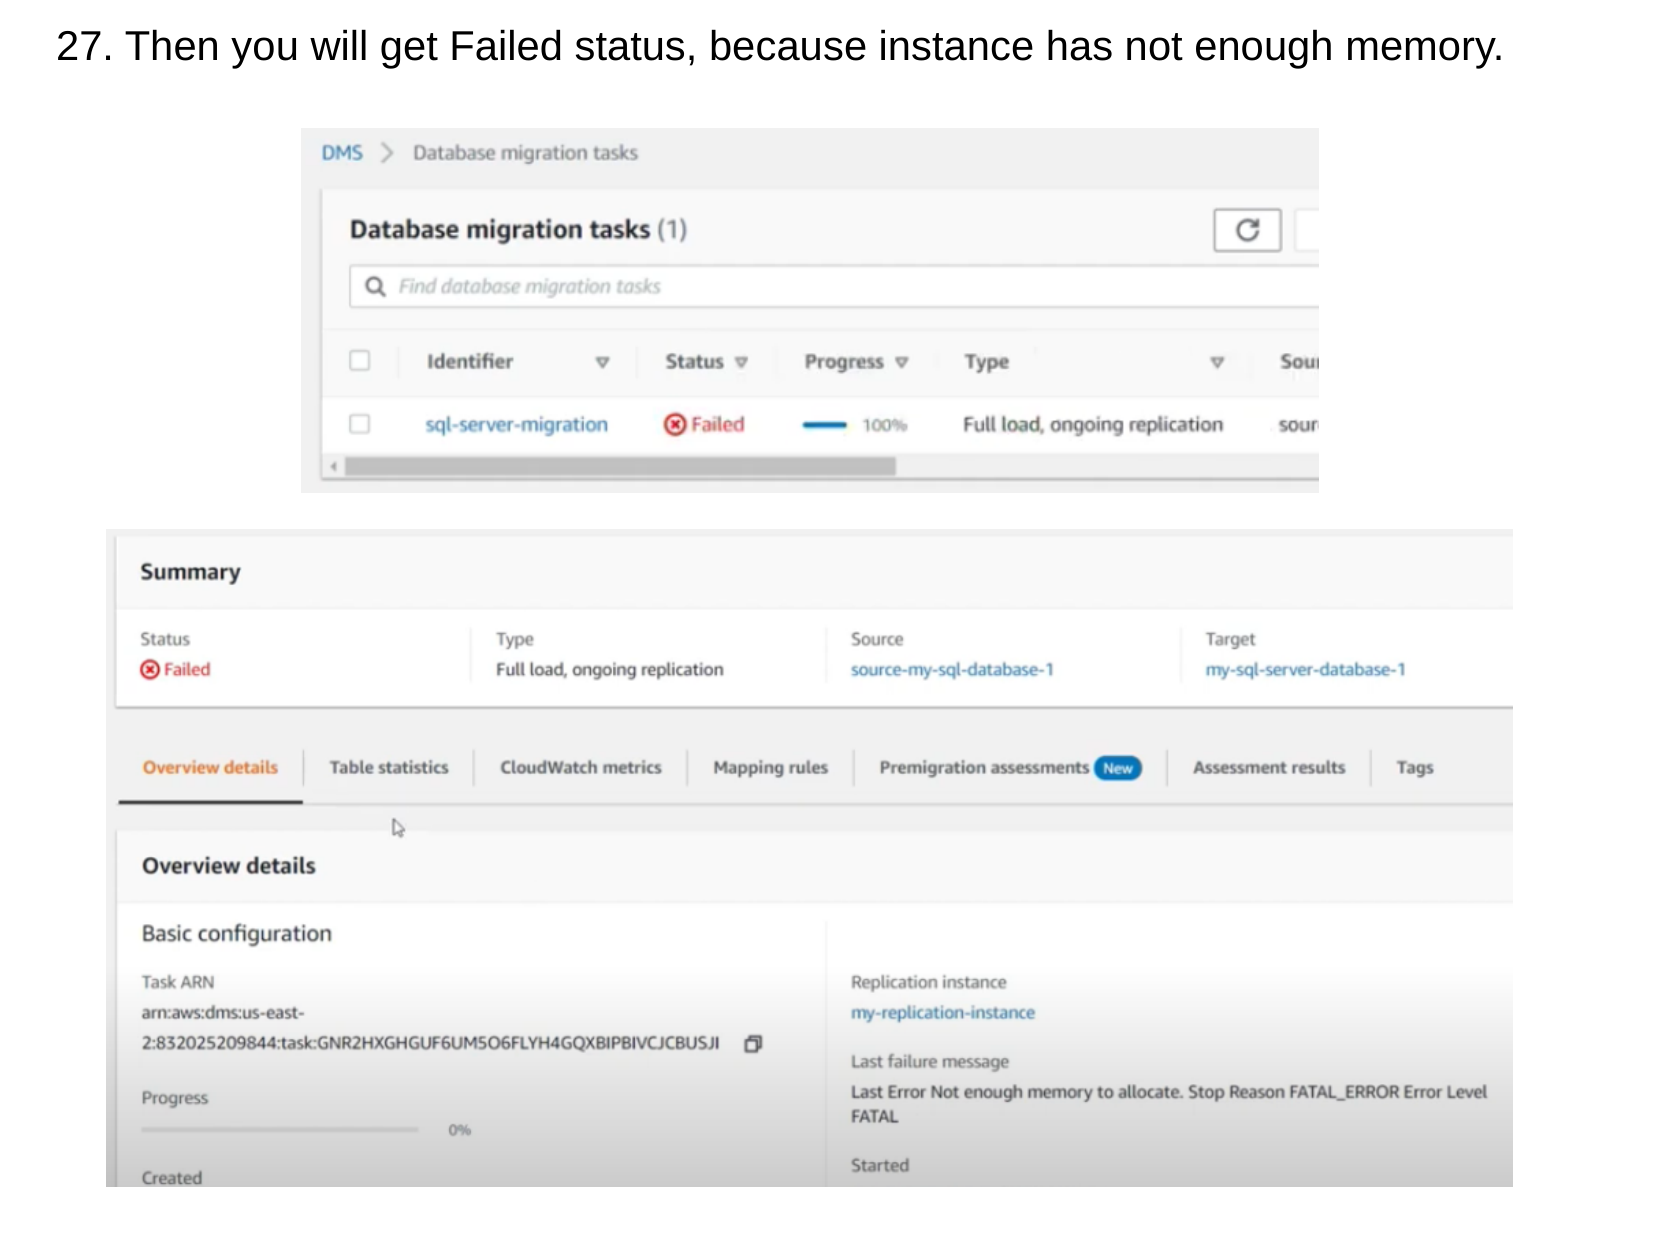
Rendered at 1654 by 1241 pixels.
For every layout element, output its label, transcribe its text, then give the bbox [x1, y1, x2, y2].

picture [301, 128, 1319, 493]
text_box 27. Then you will get Failed status, because instance has not enough memory. [55, 18, 1545, 92]
picture [106, 529, 1513, 1187]
